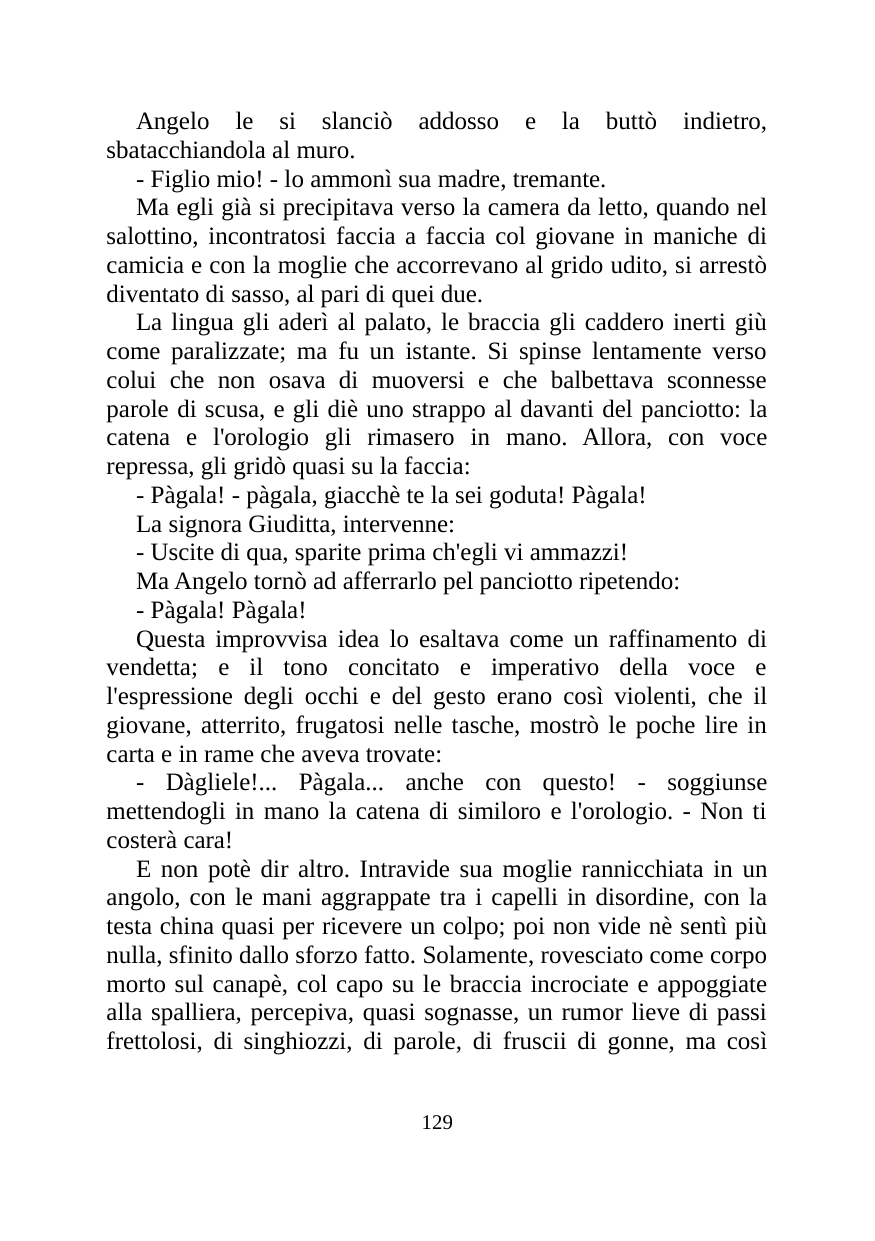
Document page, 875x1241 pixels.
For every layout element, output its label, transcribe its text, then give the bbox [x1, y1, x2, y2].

text - Pàgala! - pàgala, giacchè te la sei goduta! Pàgala! [106, 480, 768, 509]
text Angelo le si slanciò addosso e la buttò indietro, sbatacchiandola al muro. [106, 106, 768, 164]
text - Pàgala! Pàgala! [106, 595, 768, 624]
text La lingua gli aderì al palato, le braccia gli caddero inerti giù come paralizzate; ma fu un istante. Si spinse lentamente verso colui che non osava di muoversi e che balbettava sconnesse parole di scusa, e gli diè uno strappo al davanti del panciotto: la catena e l'orologio gli rimasero in mano. Allora, con voce repressa, gli gridò quasi su la faccia: [106, 307, 768, 480]
text - Figlio mio! - lo ammonì sua madre, tremante. [106, 164, 768, 192]
text Questa improvvisa idea lo esaltava come un raffinamento di vendetta; e il tono concitato e imperativo della voce e l'espressione degli occhi e del gesto erano così violenti, che il giovane, atterrito, frugatosi nelle tasche, mostrò le poche lire in carta e in rame che aveva trovate: [106, 624, 768, 767]
text - Uscite di qua, sparite prima ch'egli vi ammazzi! [106, 537, 768, 566]
text La signora Giuditta, intervenne: [106, 509, 768, 537]
text Ma Angelo tornò ad afferrarlo pel panciotto ripetendo: [106, 566, 768, 595]
text - Dàgliele!... Pàgala... anche con questo! - soggiunse mettendogli in mano la catena di similoro e l'orologio. - Non ti costerà cara! [106, 767, 768, 854]
text E non potè dir altro. Intravide sua moglie rannicchiata in un angolo, con le mani aggrappate tra i capelli in disordine, con la testa china quasi per ricevere un colpo; poi non vide nè sentì più nulla, sfinito dallo sforzo fatto. Solamente, rovesciato come corpo morto sul canapè, col capo su le braccia incrociate e appoggiate alla spalliera, percepiva, quasi sognasse, un rumor lieve di passi frettolosi, di singhiozzi, di parole, di fruscii di gonne, ma così [106, 854, 768, 1055]
text Ma egli già si precipitava verso la camera da letto, quando nel salottino, incontratosi faccia a faccia col giovane in maniche di camicia e con la moglie che accorrevano al grido udito, si arrestò diventato di sasso, al pari di quei due. [106, 192, 768, 307]
